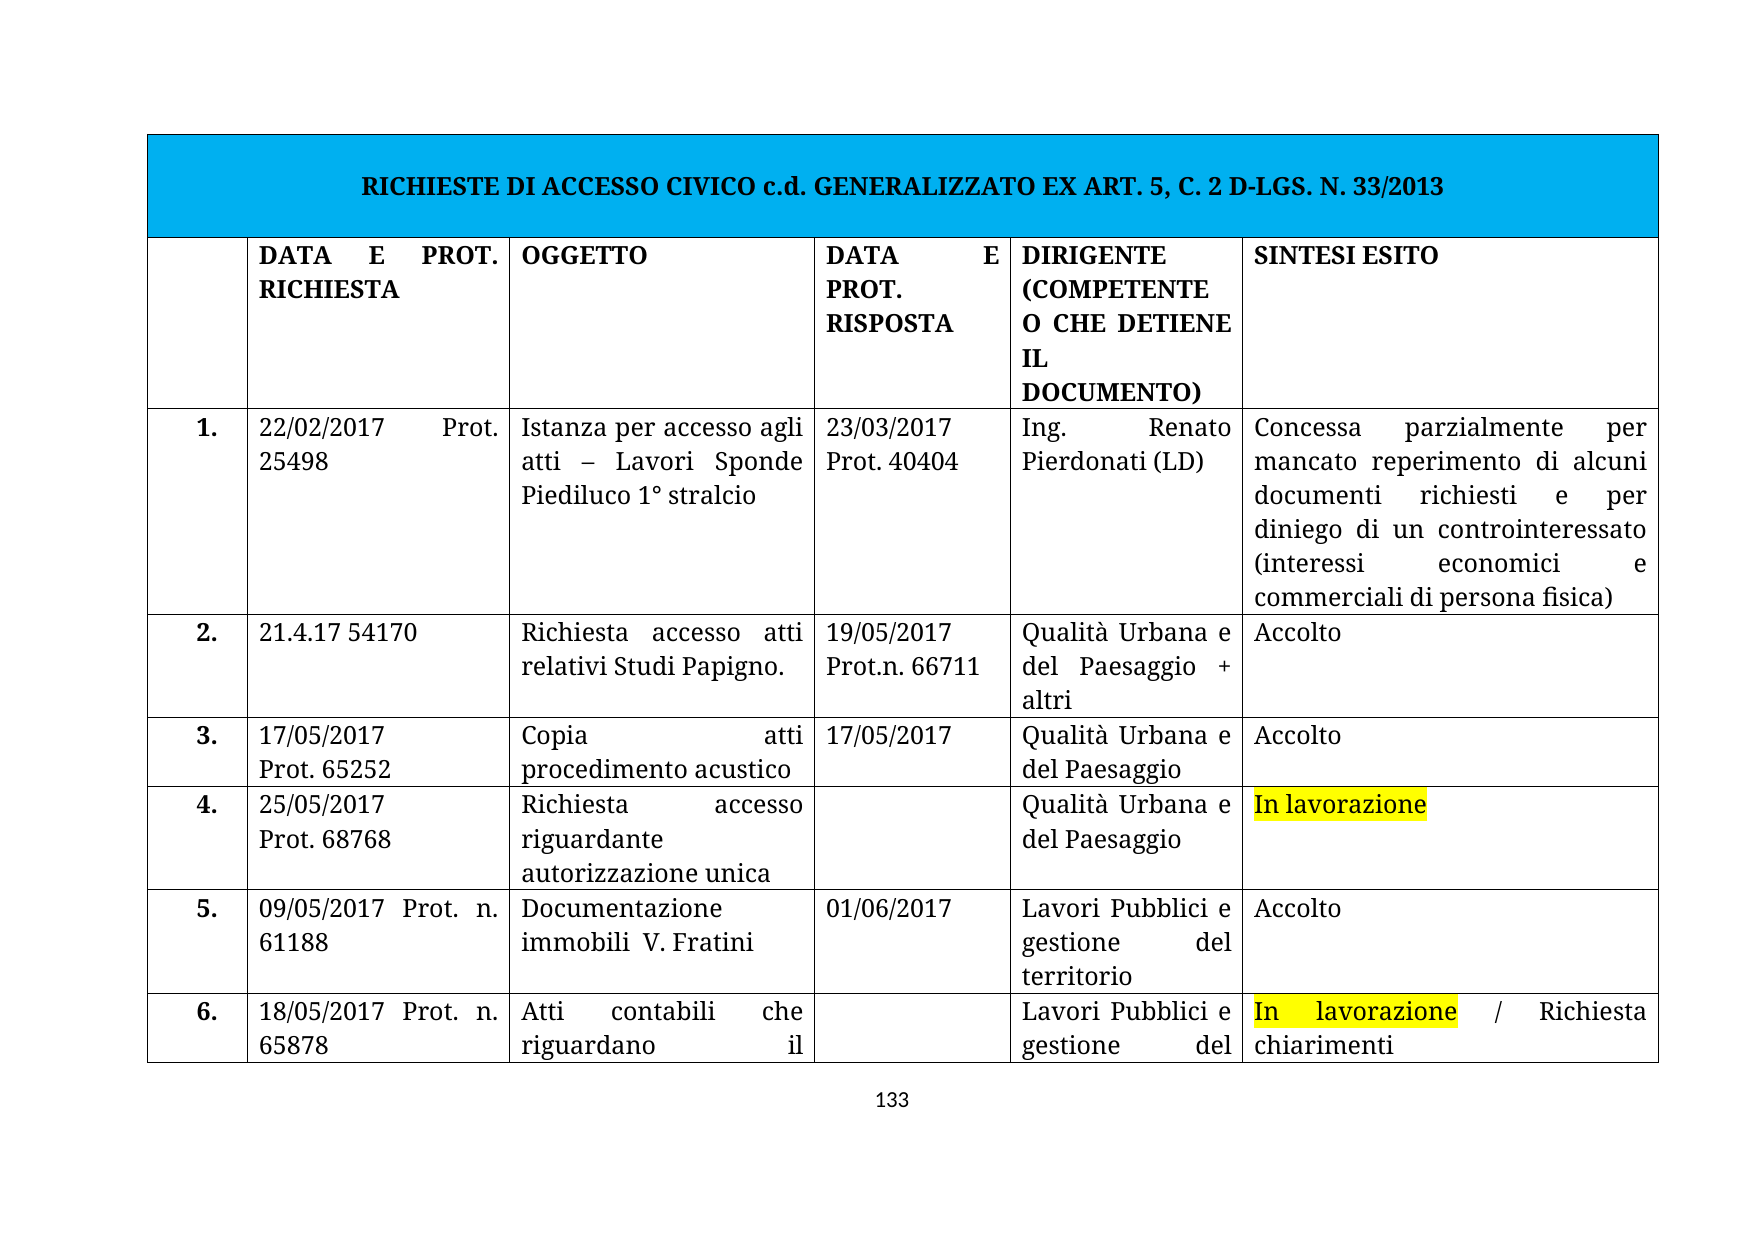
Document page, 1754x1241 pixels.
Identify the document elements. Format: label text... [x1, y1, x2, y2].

table_cell DATA E PROT. RICHIESTA [248, 238, 509, 408]
table_header RICHIESTE DI ACCESSO CIVICO c.d. GENERALIZZATO EX ART. 5, C. 2 D-LGS. N. 33/2013 [148, 135, 1658, 237]
table_cell DATA E PROT. RISPOSTA [815, 238, 1010, 408]
table_cell SINTESI ESITO [1243, 238, 1658, 408]
table_cell Richiesta accesso atti relativi Studi Papigno. [510, 615, 814, 717]
table_cell 17/05/2017 [815, 718, 1010, 786]
table_cell Istanza per accesso agli atti – Lavori Sponde Piediluco 1° stralcio [510, 409, 814, 614]
table_cell Copia atti procedimento acustico [510, 718, 814, 786]
table_cell Qualità Urbana e del Paesaggio + altri [1011, 615, 1242, 717]
table_cell Qualità Urbana e del Paesaggio [1011, 787, 1242, 889]
table_cell 09/05/2017 Prot. n. 61188 [248, 890, 509, 993]
table_cell DIRIGENTE (COMPETENTE O CHE DETIENE IL DOCUMENTO) [1011, 238, 1242, 408]
table_cell 19/05/2017 Prot.n. 66711 [815, 615, 1010, 717]
table_cell Lavori Pubblici e gestione del territorio [1011, 890, 1242, 993]
table_cell Qualità Urbana e del Paesaggio [1011, 718, 1242, 786]
table_cell In lavorazione / Richiesta chiarimenti [1243, 994, 1658, 1062]
table_cell Atti contabili che riguardano il [510, 994, 814, 1062]
table_cell Documentazione immobili V. Fratini [510, 890, 814, 993]
table_cell 23/03/2017 Prot. 40404 [815, 409, 1010, 614]
table_cell [148, 787, 247, 889]
table_cell Accolto [1243, 890, 1658, 993]
table_cell [148, 409, 247, 614]
table_cell [815, 994, 1010, 1062]
table_cell In lavorazione [1243, 787, 1658, 889]
table_cell [148, 890, 247, 993]
table_cell 22/02/2017 Prot. 25498 [248, 409, 509, 614]
table_cell Ing. Renato Pierdonati (LD) [1011, 409, 1242, 614]
table_cell 18/05/2017 Prot. n. 65878 [248, 994, 509, 1062]
table_cell [148, 994, 247, 1062]
table_cell Accolto [1243, 718, 1658, 786]
table_cell 25/05/2017 Prot. 68768 [248, 787, 509, 889]
table_cell OGGETTO [510, 238, 814, 408]
table_cell Concessa parzialmente per mancato reperimento di alcuni documenti richiesti e per diniego di un controinteressato (interessi economici e commerciali di persona fisica) [1243, 409, 1658, 614]
table_cell 21.4.17 54170 [248, 615, 509, 717]
table_cell 01/06/2017 [815, 890, 1010, 993]
table_cell [148, 615, 247, 717]
table_cell Lavori Pubblici e gestione del [1011, 994, 1242, 1062]
table_cell [148, 238, 247, 408]
table_cell 17/05/2017 Prot. 65252 [248, 718, 509, 786]
table_cell [815, 787, 1010, 889]
table_cell Accolto [1243, 615, 1658, 717]
table_cell Richiesta accesso riguardante autorizzazione unica [510, 787, 814, 889]
table_cell [148, 718, 247, 786]
